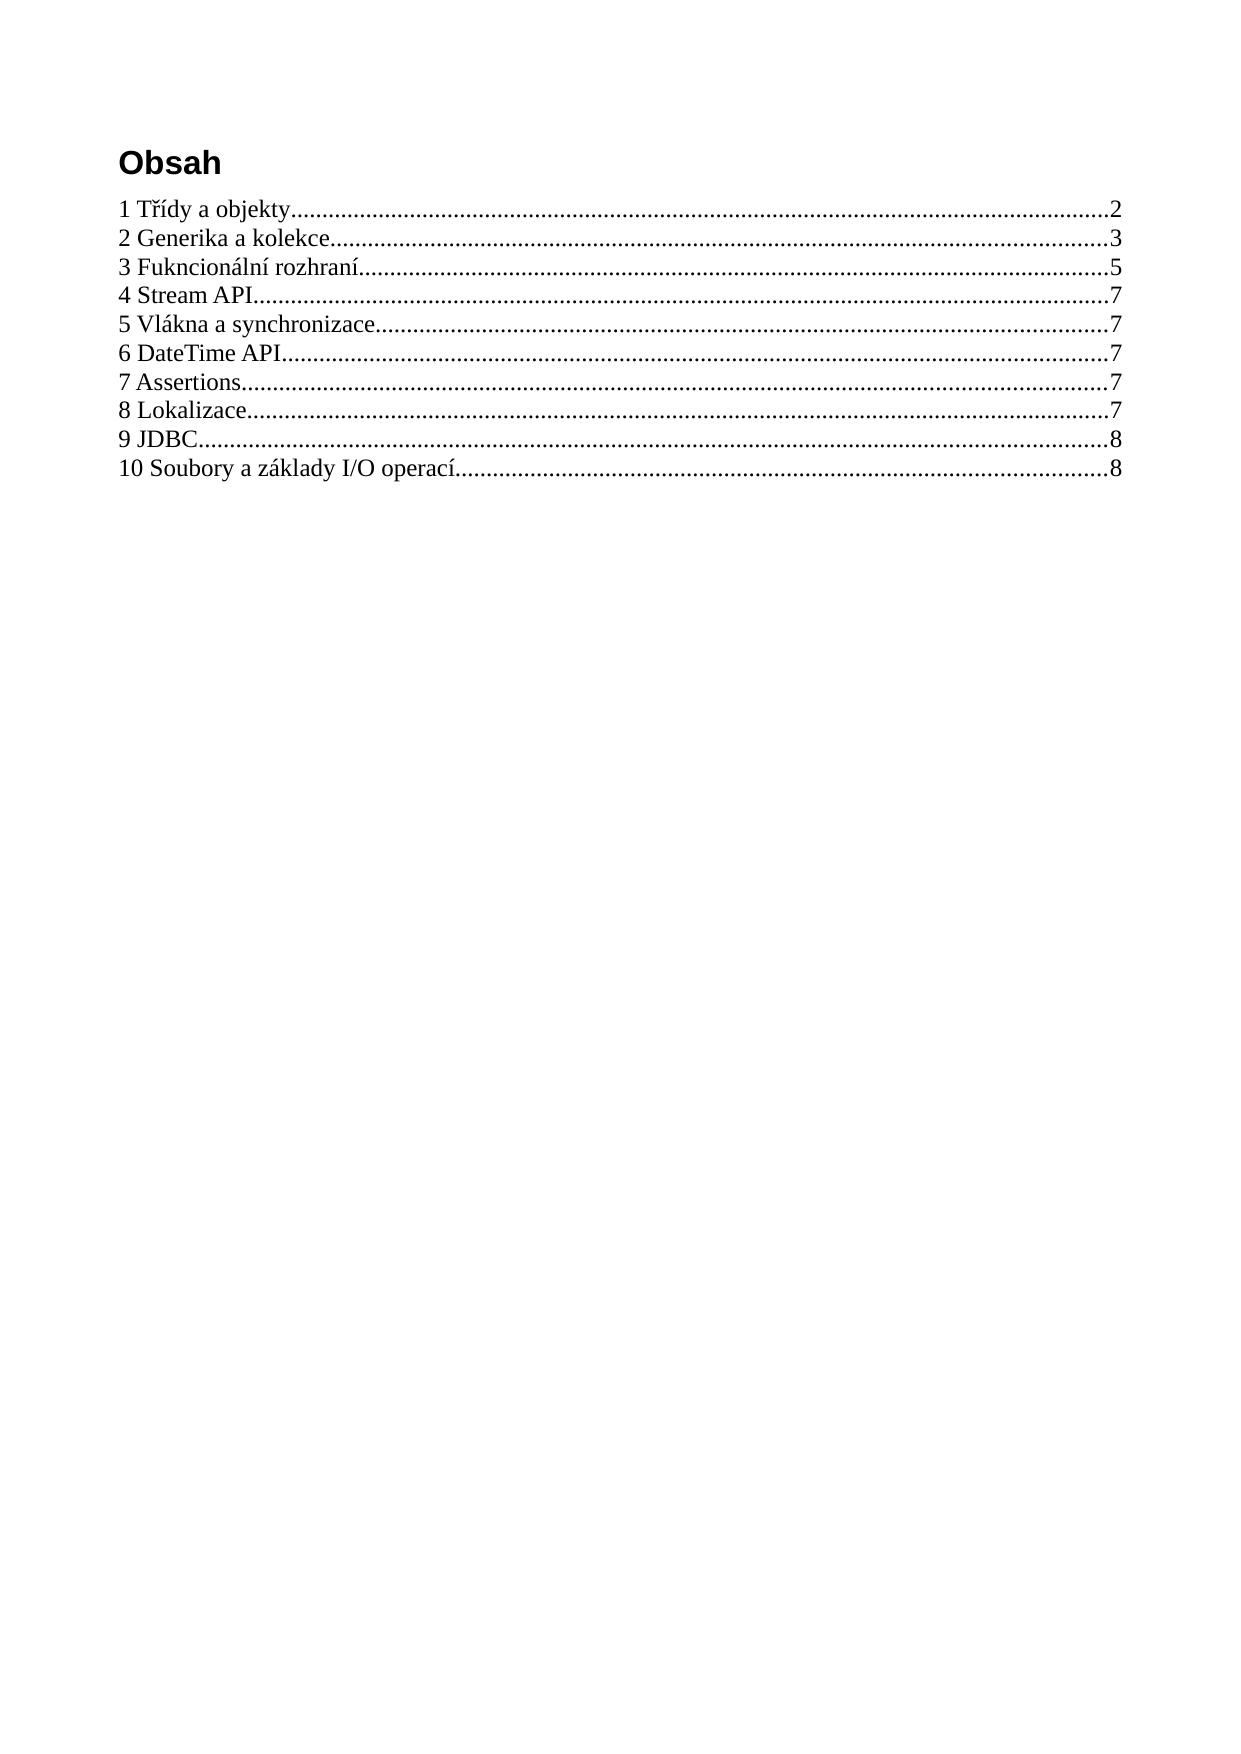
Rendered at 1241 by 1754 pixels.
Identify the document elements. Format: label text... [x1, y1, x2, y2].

text 7 Assertions 7 [118, 367, 1122, 395]
text 1 Třídy a objekty 2 [118, 194, 1122, 223]
text 2 Generika a kolekce 3 [118, 223, 1122, 252]
text 5 Vlákna a synchronizace 7 [118, 309, 1122, 338]
text 3 Fukncionální rozhraní 5 [118, 252, 1122, 280]
text 4 Stream API 7 [118, 280, 1122, 309]
text 6 DateTime API 7 [118, 338, 1122, 367]
subtitle Obsah [118, 143, 1122, 182]
text 9 JDBC 8 [118, 424, 1122, 453]
text 8 Lokalizace 7 [118, 395, 1122, 424]
text 10 Soubory a základy I/O operací 8 [118, 453, 1122, 482]
